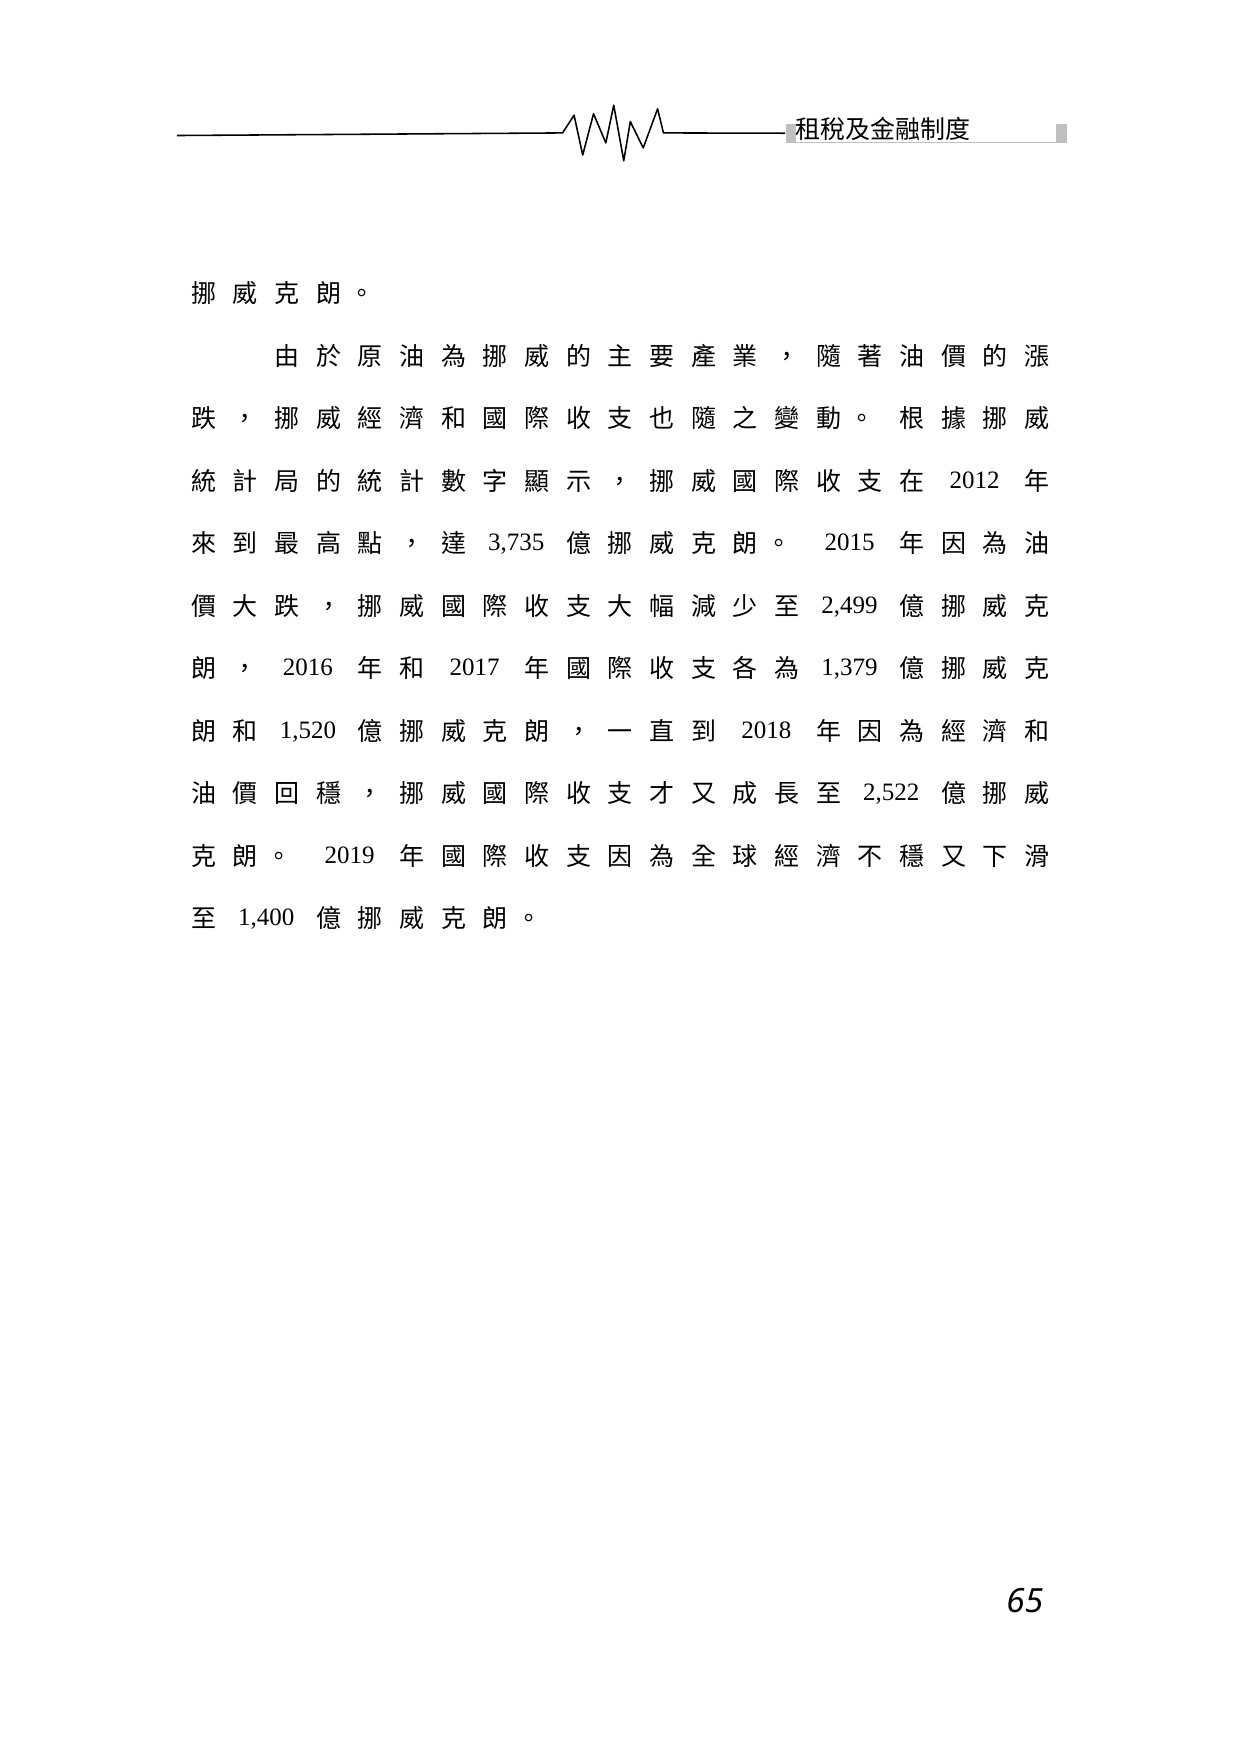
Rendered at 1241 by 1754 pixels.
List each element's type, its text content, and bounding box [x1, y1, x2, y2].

text 由於原油為挪威的主要產業，隨著油價的漲跌，挪威經濟和國際收支也隨之變動。根據挪威統計局的統計數字顯示，挪威國際收支在2012年來到最高點，達3,735億挪威克朗。2015年因為油價大跌，挪威國際收支大幅減少至2,499億挪威克朗，2016年和2017年國際收支各為1,379億挪威克朗和1,520億挪威克朗，一直到2018年因為經濟和油價回穩，挪威國際收支才又成長至2,522億挪威克朗。2019年國際收支因為全球經濟不穩又下滑至1,400億挪威克朗。 [183, 313, 1058, 938]
text 挪威克朗。 [183, 250, 1058, 313]
